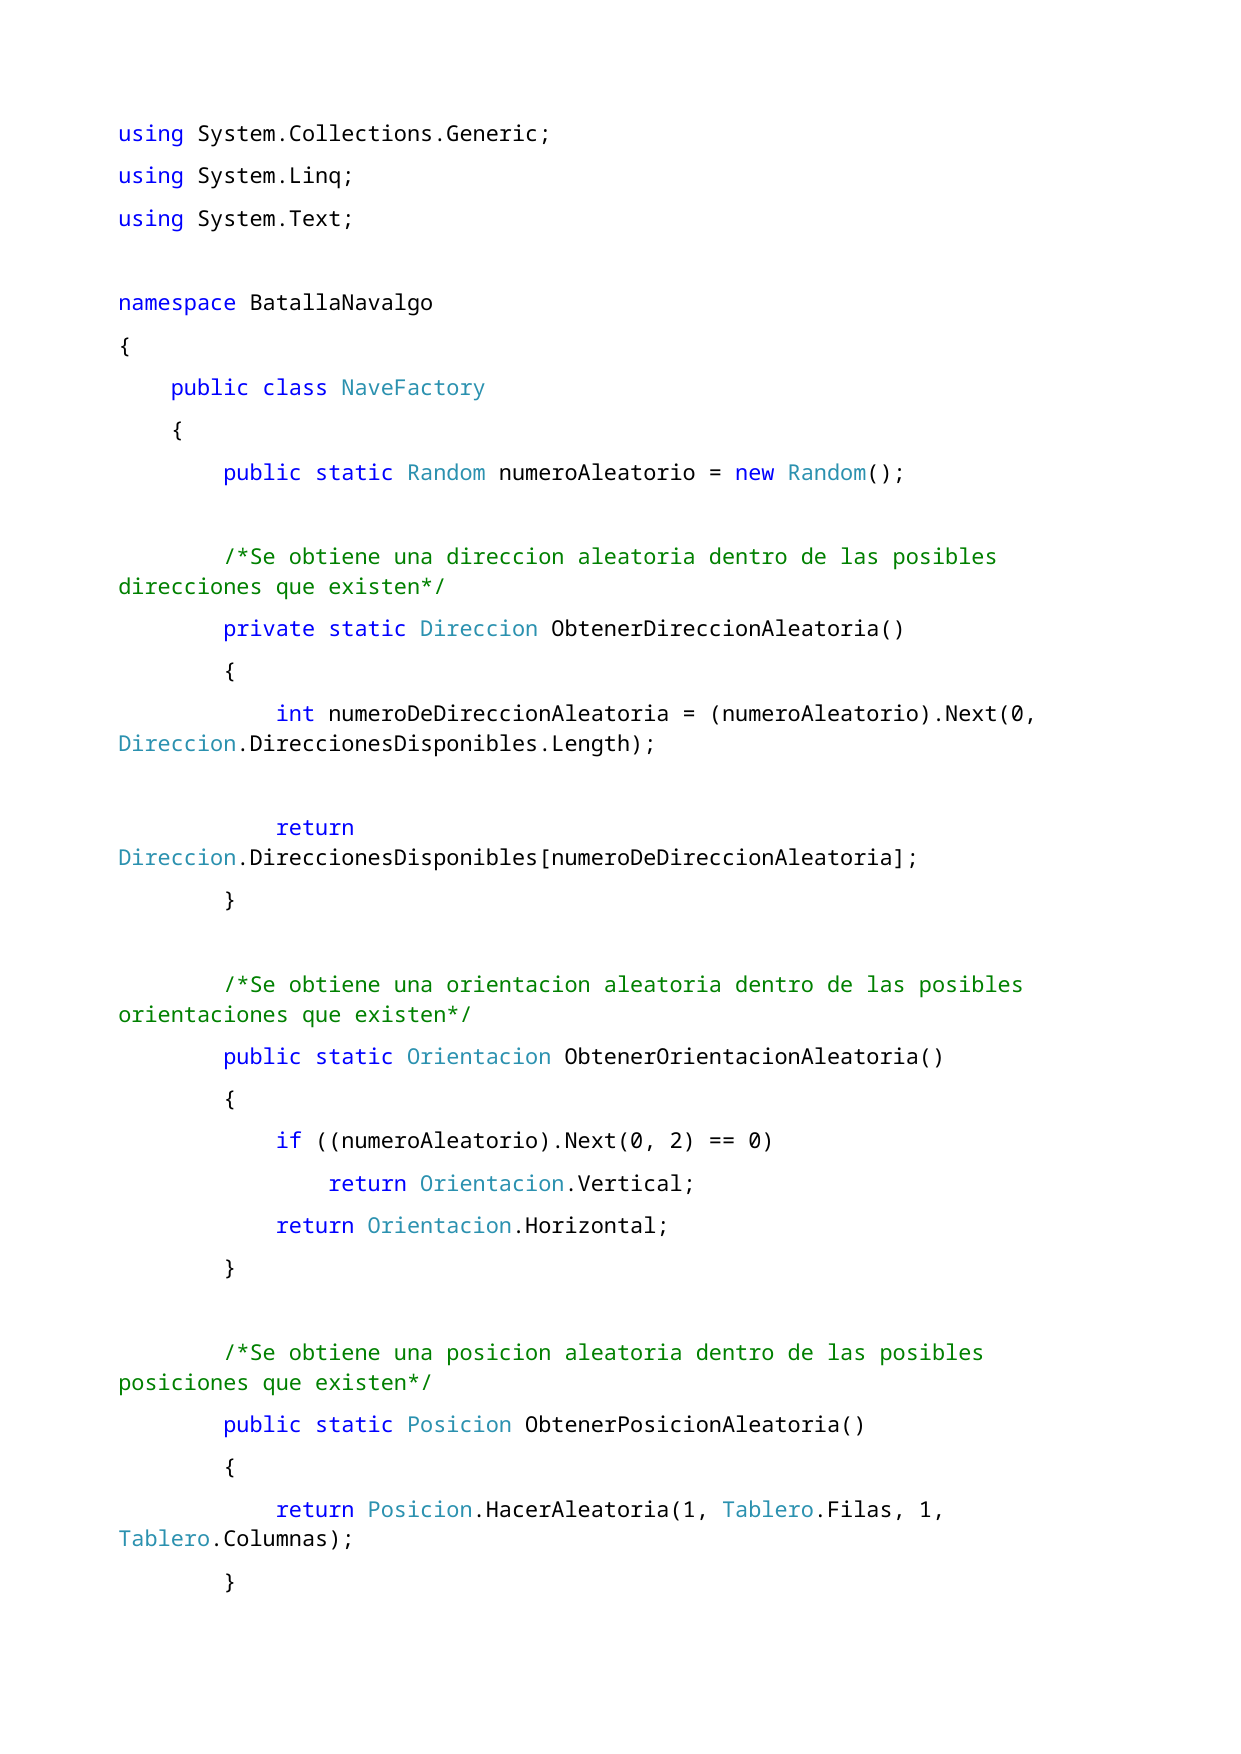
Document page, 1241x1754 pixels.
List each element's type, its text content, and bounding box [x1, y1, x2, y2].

text { [118, 1451, 1122, 1481]
text return Orientacion.Vertical; [118, 1168, 1122, 1197]
text return Direccion.DireccionesDisponibles[numeroDeDireccionAleatoria]; [118, 812, 1122, 872]
text } [118, 1566, 1122, 1595]
text /*Se obtiene una posicion aleatoria dentro de las posibles posiciones que existen*/ [118, 1337, 1122, 1396]
text int numeroDeDireccionAleatoria = (numeroAleatorio).Next(0, Direccion.DireccionesDisponibles.Length); [118, 698, 1122, 757]
text { [118, 1083, 1122, 1113]
text public static Orientacion ObtenerOrientacionAleatoria() [118, 1041, 1122, 1071]
text return Orientacion.Horizontal; [118, 1210, 1122, 1240]
text public static Posicion ObtenerPosicionAleatoria() [118, 1409, 1122, 1439]
text return Posicion.HacerAleatoria(1, Tablero.Filas, 1, Tablero.Columnas); [118, 1493, 1122, 1553]
text using System.Linq; [118, 160, 1122, 190]
text using System.Text; [118, 203, 1122, 232]
text public class NaveFactory [118, 372, 1122, 402]
text { [118, 414, 1122, 444]
text private static Direccion ObtenerDireccionAleatoria() [118, 613, 1122, 643]
text } [118, 1252, 1122, 1282]
text /*Se obtiene una orientacion aleatoria dentro de las posibles orientaciones que existen*/ [118, 969, 1122, 1028]
text } [118, 884, 1122, 914]
text { [118, 329, 1122, 359]
text /*Se obtiene una direccion aleatoria dentro de las posibles direcciones que existen*/ [118, 541, 1122, 601]
text public static Random numeroAleatorio = new Random(); [118, 456, 1122, 486]
text { [118, 655, 1122, 685]
text if ((numeroAleatorio).Next(0, 2) == 0) [118, 1125, 1122, 1155]
text using System.Collections.Generic; [118, 118, 1122, 148]
text namespace BatallaNavalgo [118, 287, 1122, 317]
